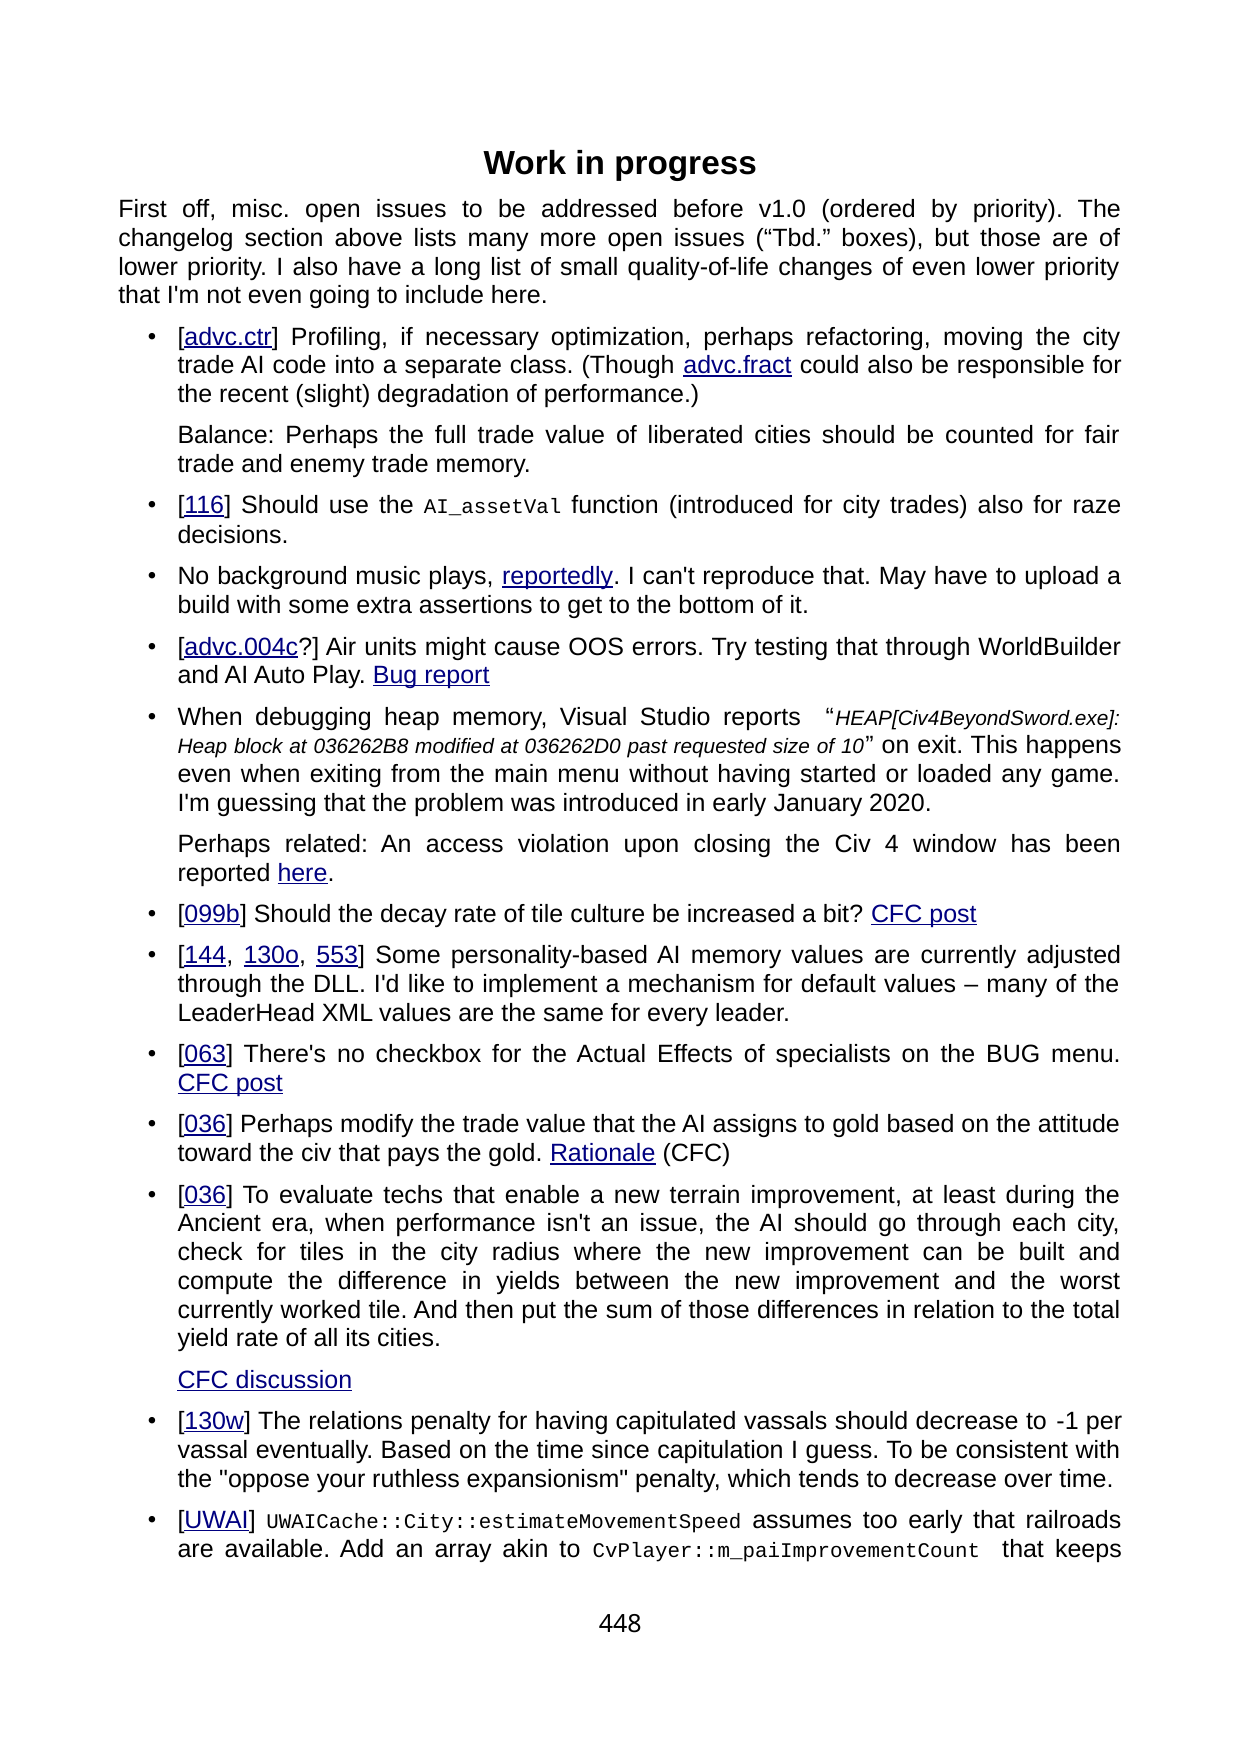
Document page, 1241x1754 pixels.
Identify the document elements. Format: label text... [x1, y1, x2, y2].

list [099b] Should the decay rate of tile culture be increased a bit? CFC post [148, 899, 1122, 928]
list [advc.ctr] Profiling, if necessary optimization, perhaps refactoring, moving the city trade AI code into a separate class. (Though advc.fract could also be responsible for the recent (slight) degradation of performance.) [148, 322, 1122, 408]
list [036] To evaluate techs that enable a new terrain improvement, at least during the Ancient era, when performance isn't an issue, the AI should go through each city, check for tiles in the city radius where the new improvement can be built and compute the difference in yields between the new improvement and the worst currently worked tile. And then put the sum of those differences in relation to the total yield rate of all its cities. [148, 1179, 1122, 1352]
list Balance: Perhaps the full trade value of liberated cities should be counted for fair trade and enemy trade memory. [148, 420, 1122, 478]
subtitle Work in progress [118, 143, 1122, 182]
list Perhaps related: An access violation upon closing the Civ 4 window has been reported here. [148, 829, 1122, 887]
list [advc.004c?] Air units might cause OOS errors. Try testing that through WorldBuilder and AI Auto Play. Bug report [148, 631, 1122, 689]
list [130w] The relations penalty for having capitulated vassals should decrease to ‑1 per vassal eventually. Based on the time since capitulation I guess. To be consistent with the "oppose your ruthless expansionism" penalty, which tends to decrease over time. [148, 1406, 1122, 1492]
list No background music plays, reportedly. I can't reproduce that. May have to upload a build with some extra assertions to get to the bottom of it. [148, 561, 1122, 619]
list [144, 130o, 553] Some personality-based AI memory values are currently adjusted through the DLL. I'd like to implement a mechanism for default values – many of the LeaderHead XML values are the same for every leader. [148, 941, 1122, 1027]
text First off, misc. open issues to be addressed before v1.0 (ordered by priority). The changelog section above lists many more open issues (“Tbd.” boxes), but those are of lower priority. I also have a long list of small quality-of-life changes of even lower priority that I'm not even going to include here. [118, 194, 1122, 309]
list [063] There's no checkbox for the Actual Effects of specialists on the BUG menu. CFC post [148, 1039, 1122, 1097]
list [036] Perhaps modify the trade value that the AI assigns to gold based on the attitude toward the civ that pays the gold. Rationale (CFC) [148, 1109, 1122, 1167]
list CFC discussion [148, 1365, 1122, 1393]
list [UWAI] UWAICache::City::estimateMovementSpeed assumes too early that railroads are available. Add an array akin to CvPlayer::m_paiImprovementCount that keeps [148, 1505, 1122, 1564]
list [116] Should use the AI_assetVal function (introduced for city trades) also for raze decisions. [148, 490, 1122, 549]
list When debugging heap memory, Visual Studio reports “HEAP[Civ4BeyondSword.exe]: Heap block at 036262B8 modified at 036262D0 past requested size of 10” on exit. This happens even when exiting from the main menu without having started or loaded any game. I'm guessing that the problem was introduced in early January 2020. [148, 702, 1122, 817]
